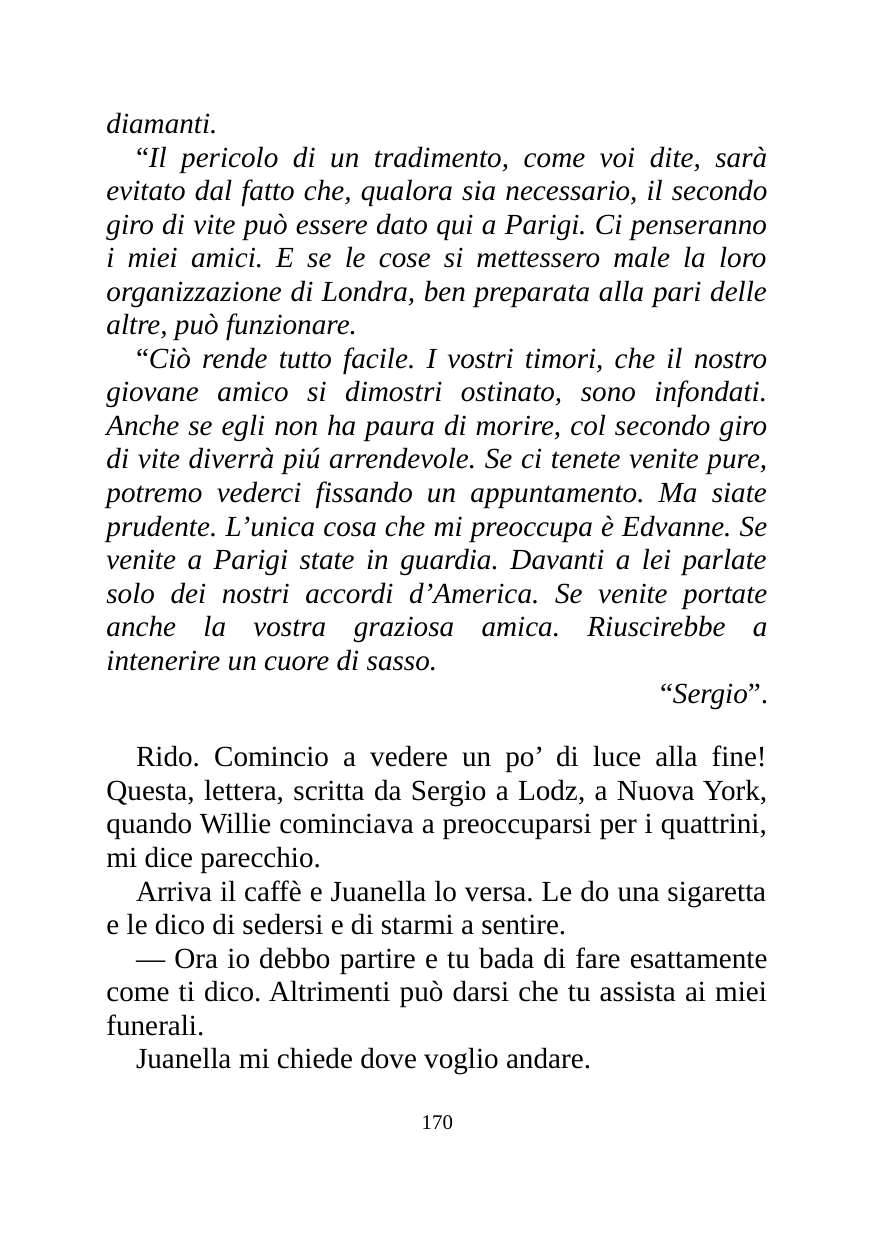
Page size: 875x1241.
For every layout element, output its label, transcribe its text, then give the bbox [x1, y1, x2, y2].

text “Sergio”. [106, 676, 768, 710]
text “Il pericolo di un tradimento, come voi dite, sarà evitato dal fatto che, qualora sia necessario, il secondo giro di vite può essere dato qui a Parigi. Ci penseranno i miei amici. E se le cose si mettessero male la loro organizzazione di Londra, ben preparata alla pari delle altre, può funzionare. [106, 140, 768, 341]
text “Ciò rende tutto facile. I vostri timori, che il nostro giovane amico si dimostri ostinato, sono infondati. Anche se egli non ha paura di morire, col secondo giro di vite diverrà piú arrendevole. Se ci tenete venite pure, potremo vederci fissando un appuntamento. Ma siate prudente. L’unica cosa che mi preoccupa è Edvanne. Se venite a Parigi state in guardia. Davanti a lei parlate solo dei nostri accordi d’America. Se venite portate anche la vostra graziosa amica. Riuscirebbe a intenerire un cuore di sasso. [106, 341, 768, 676]
text diamanti. [106, 106, 768, 140]
text Juanella mi chiede dove voglio andare. [106, 1041, 768, 1075]
text Rido. Comincio a vedere un po’ di luce alla fine! Questa, lettera, scritta da Sergio a Lodz, a Nuova York, quando Willie cominciava a preoccuparsi per i quattrini, mi dice parecchio. [106, 739, 768, 874]
text Arriva il caffè e Juanella lo versa. Le do una sigaretta e le dico di sedersi e di starmi a sentire. [106, 874, 768, 941]
text — Ora io debbo partire e tu bada di fare esattamente come ti dico. Altrimenti può darsi che tu assista ai miei funerali. [106, 941, 768, 1041]
